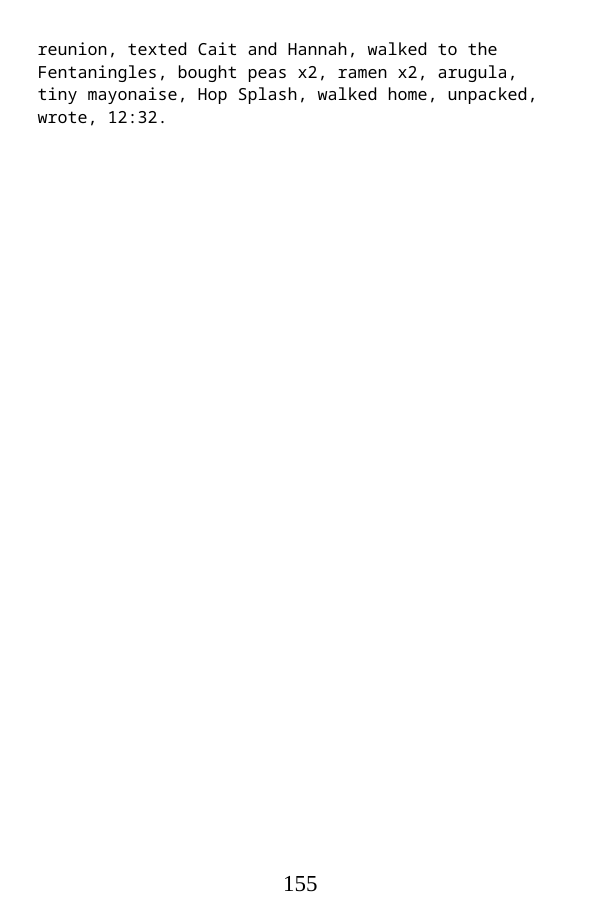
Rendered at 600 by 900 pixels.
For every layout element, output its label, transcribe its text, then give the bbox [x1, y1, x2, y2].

text reunion, texted Cait and Hannah, walked to the Fentaningles, bought peas x2, ramen x2, arugula, tiny mayonaise, Hop Splash, walked home, unpacked, wrote, 12:32. [37, 37, 562, 128]
